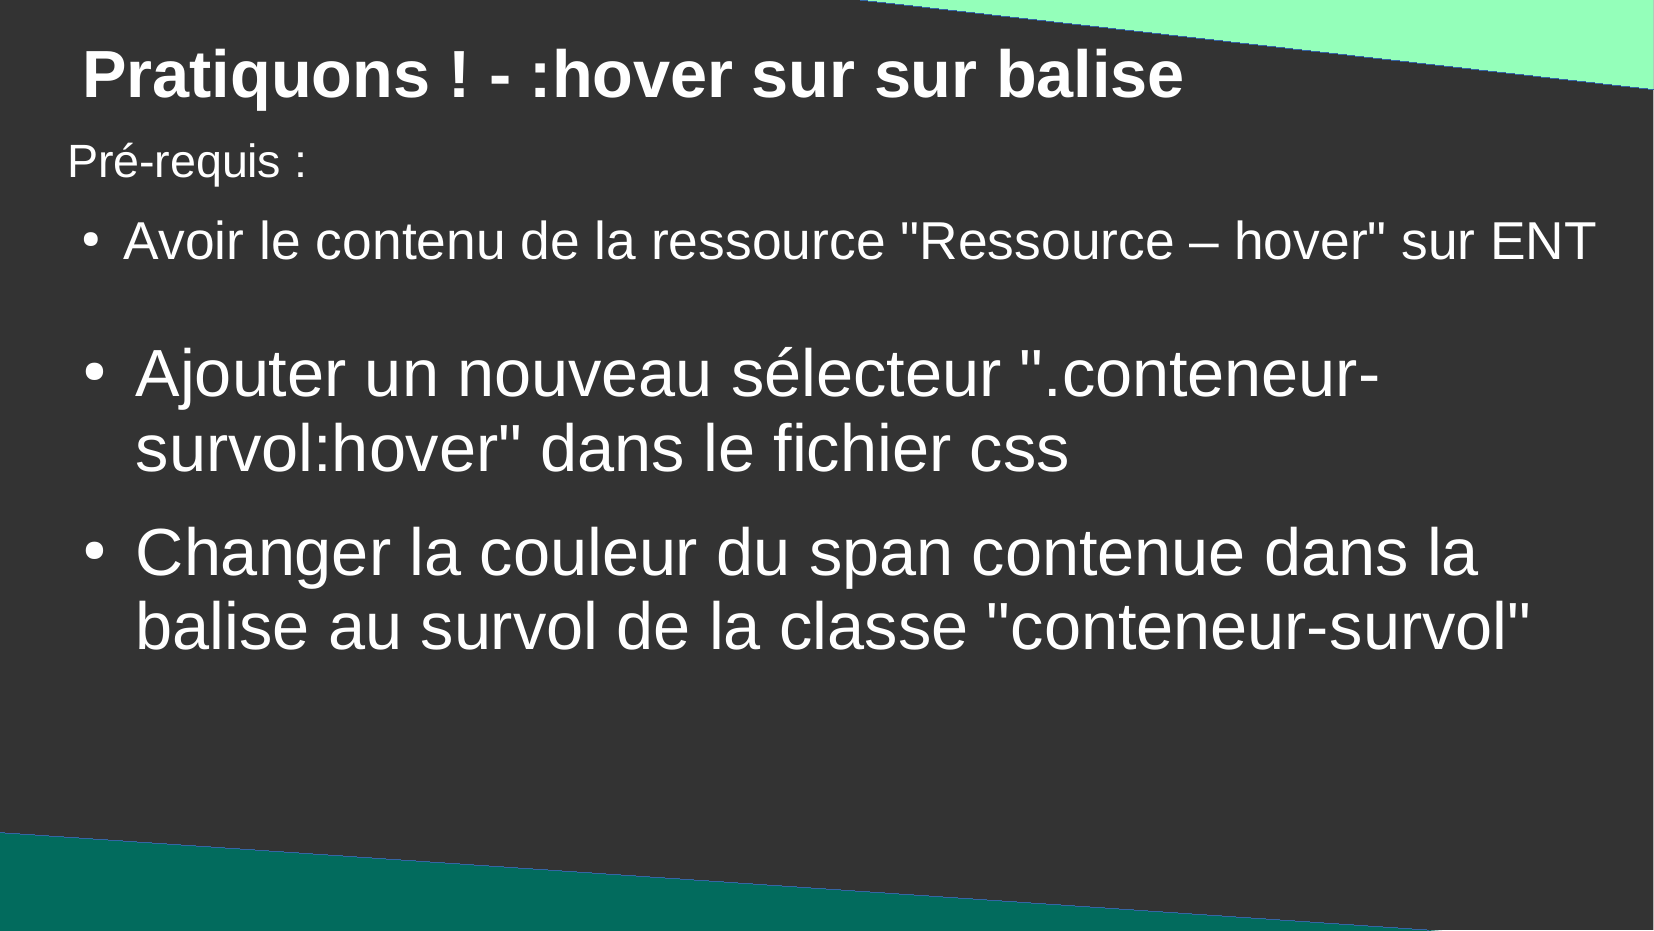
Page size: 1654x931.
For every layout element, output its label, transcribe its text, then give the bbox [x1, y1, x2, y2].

text_box [860, 0, 1654, 90]
title Pratiquons ! - :hover sur sur balise [82, 37, 1630, 150]
list Pré-requis : Avoir le contenu de la ressource "Ressource – hover" sur ENT [67, 135, 1607, 293]
list Ajouter un nouveau sélecteur ".conteneur-survol:hover" dans le fichier css Changer la couleur du span contenue dans la balise au survol de la classe "conteneur-survol" [64, 335, 1589, 753]
